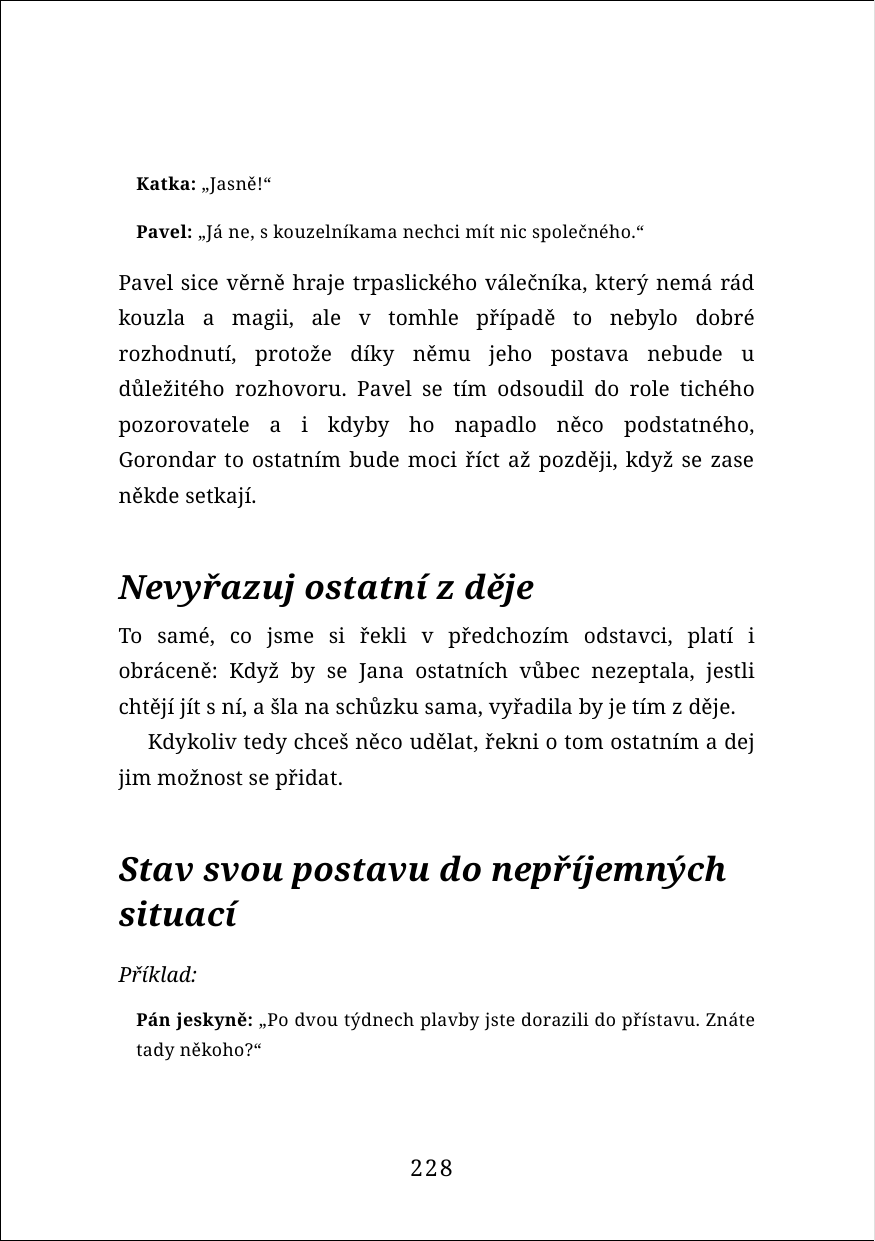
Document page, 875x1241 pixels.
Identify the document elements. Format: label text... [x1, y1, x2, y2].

text Pavel: „Já ne, s kouzelníkama nechci mít nic společného.“ [136, 220, 756, 244]
subtitle Stav svou postavu do nepříjemných situací [118, 846, 756, 936]
text Pán jeskyně: „Po dvou týdnech plavby jste dorazili do přístavu. Znáte tady někoho?“ [136, 1007, 756, 1062]
subtitle Nevyřazuj ostatní z děje [118, 563, 756, 609]
text To samé, co jsme si řekli v předchozím odstavci, platí i obráceně: Když by se Jana ostatních vůbec nezeptala, jestli chtějí jít s ní, a šla na schůzku sama, vyřadila by je tím z děje. Kdykoliv tedy chceš něco udělat, řekni o tom ostatním a dej jim možnost se přidat. [118, 621, 756, 791]
text Příklad: [118, 960, 756, 988]
text Pavel sice věrně hraje trpaslického válečníka, který nemá rád kouzla a magii, ale v tomhle případě to nebylo dobré rozhodnutí, protože díky němu jeho postava nebude u důležitého rozhovoru. Pavel se tím odsoudil do role tichého pozorovatele a i kdyby ho napadlo něco podstatného, Gorondar to ostatním bude moci říct až později, když se zase někde setkají. [118, 268, 756, 509]
text Katka: „Jasně!“ [136, 172, 756, 196]
